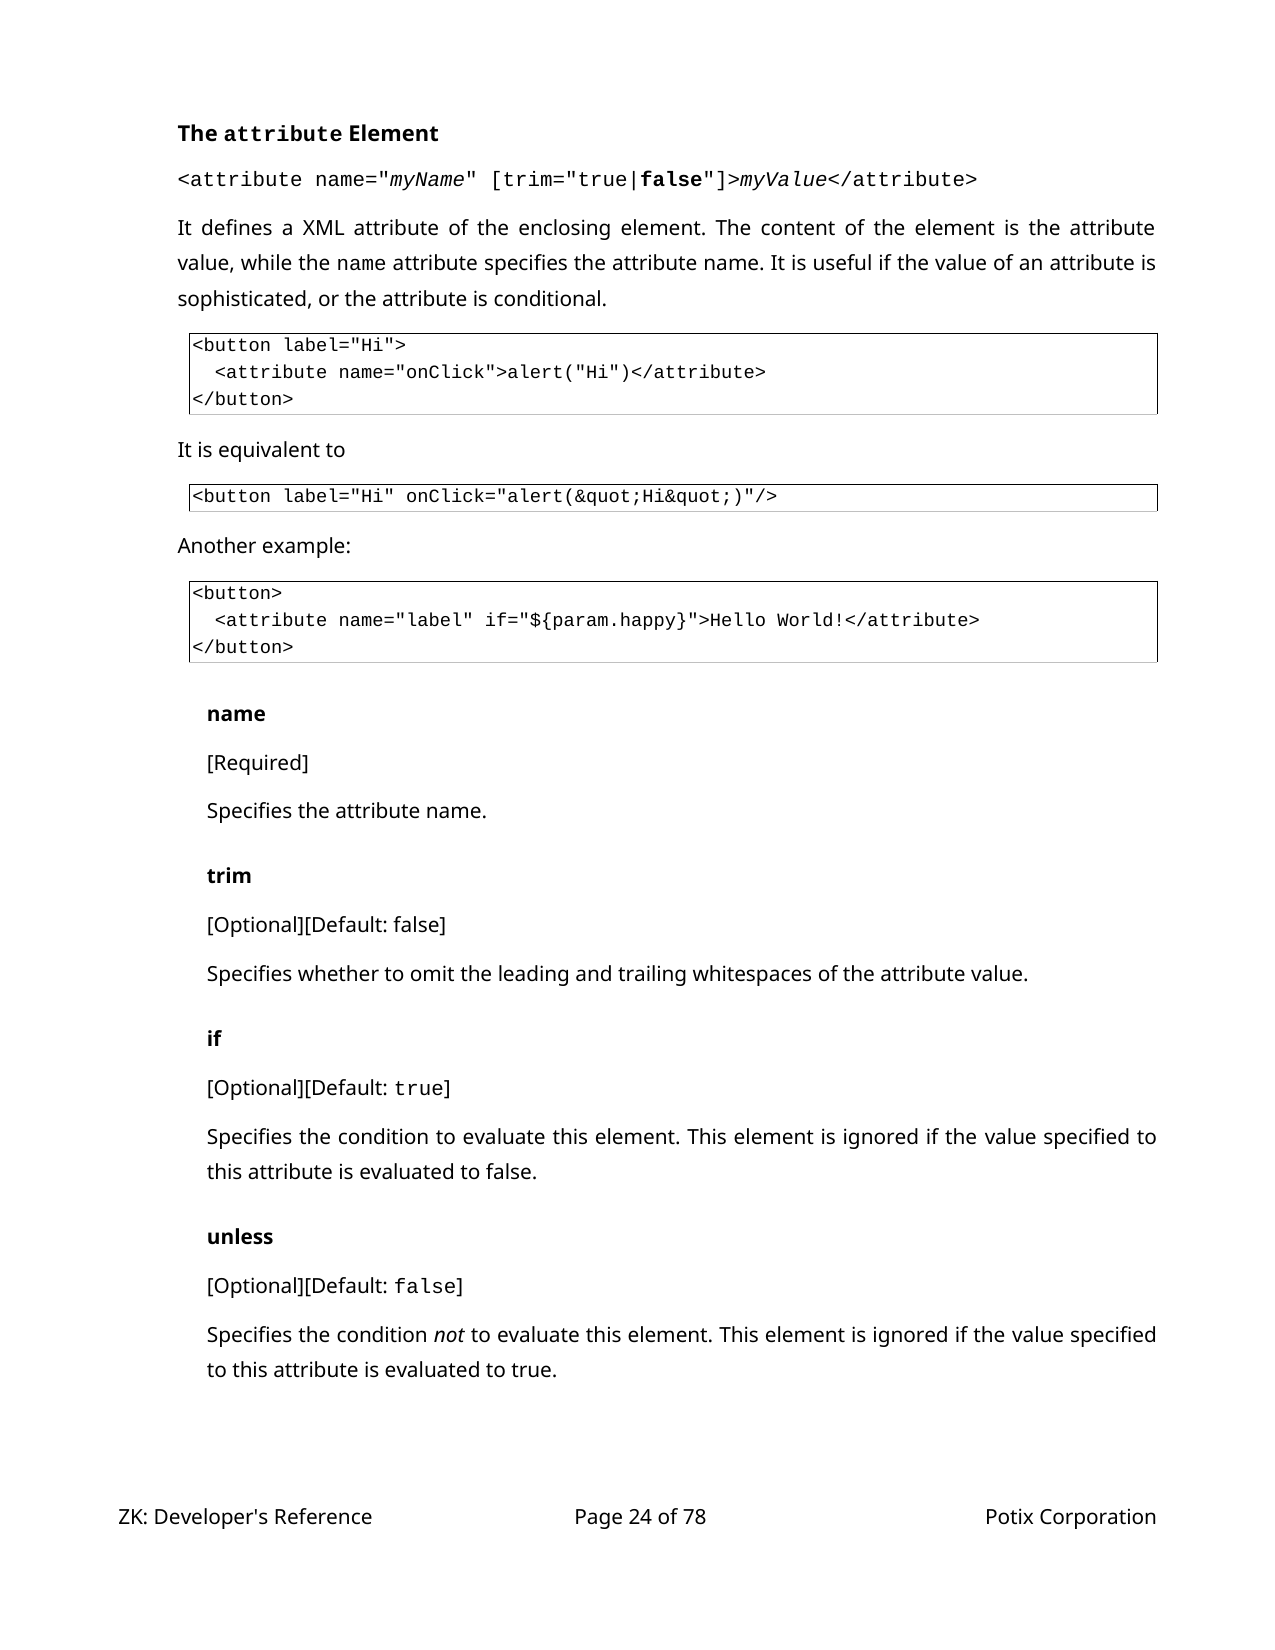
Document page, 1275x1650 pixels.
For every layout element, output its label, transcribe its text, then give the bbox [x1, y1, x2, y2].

text [Optional][Default: false] [207, 910, 1157, 938]
text Specifies the condition not to evaluate this element. This element is ignored if the value specified to this attribute is evaluated to true. [207, 1320, 1157, 1384]
subtitle name [207, 699, 1157, 727]
text Specifies whether to omit the leading and trailing whitespaces of the attribute value. [207, 959, 1157, 987]
text Another example: [177, 532, 1157, 560]
text </button> [190, 387, 1157, 414]
text Specifies the condition to evaluate this element. This element is ignored if the value specified to this attribute is evaluated to false. [207, 1122, 1157, 1186]
text [Required] [207, 748, 1157, 776]
subtitle The attribute Element [177, 118, 1157, 148]
text Specifies the attribute name. [207, 797, 1157, 825]
text <attribute name="myName" [trim="true|false"]>myValue</attribute> [177, 169, 1157, 192]
text It defines a XML attribute of the enclosing element. The content of the element is the attribute value, while the name attribute specifies the attribute name. It is useful if the value of an attribute is sophisticated, or the attribute is conditional. [177, 213, 1157, 312]
text <button label="Hi" onClick="alert(&quot;Hi&quot;)"/> [190, 485, 1157, 511]
text <attribute name="label" if="${param.happy}">Hello World!</attribute> [190, 608, 1157, 632]
text [Optional][Default: false] [207, 1271, 1157, 1299]
text <button label="Hi"> [190, 334, 1157, 357]
text </button> [190, 635, 1157, 662]
text It is equivalent to [177, 435, 1157, 463]
subtitle unless [207, 1222, 1157, 1250]
subtitle if [207, 1024, 1157, 1052]
text <button> [190, 582, 1157, 605]
text <attribute name="onClick">alert("Hi")</attribute> [190, 360, 1157, 384]
text [Optional][Default: true] [207, 1073, 1157, 1101]
subtitle trim [207, 861, 1157, 890]
